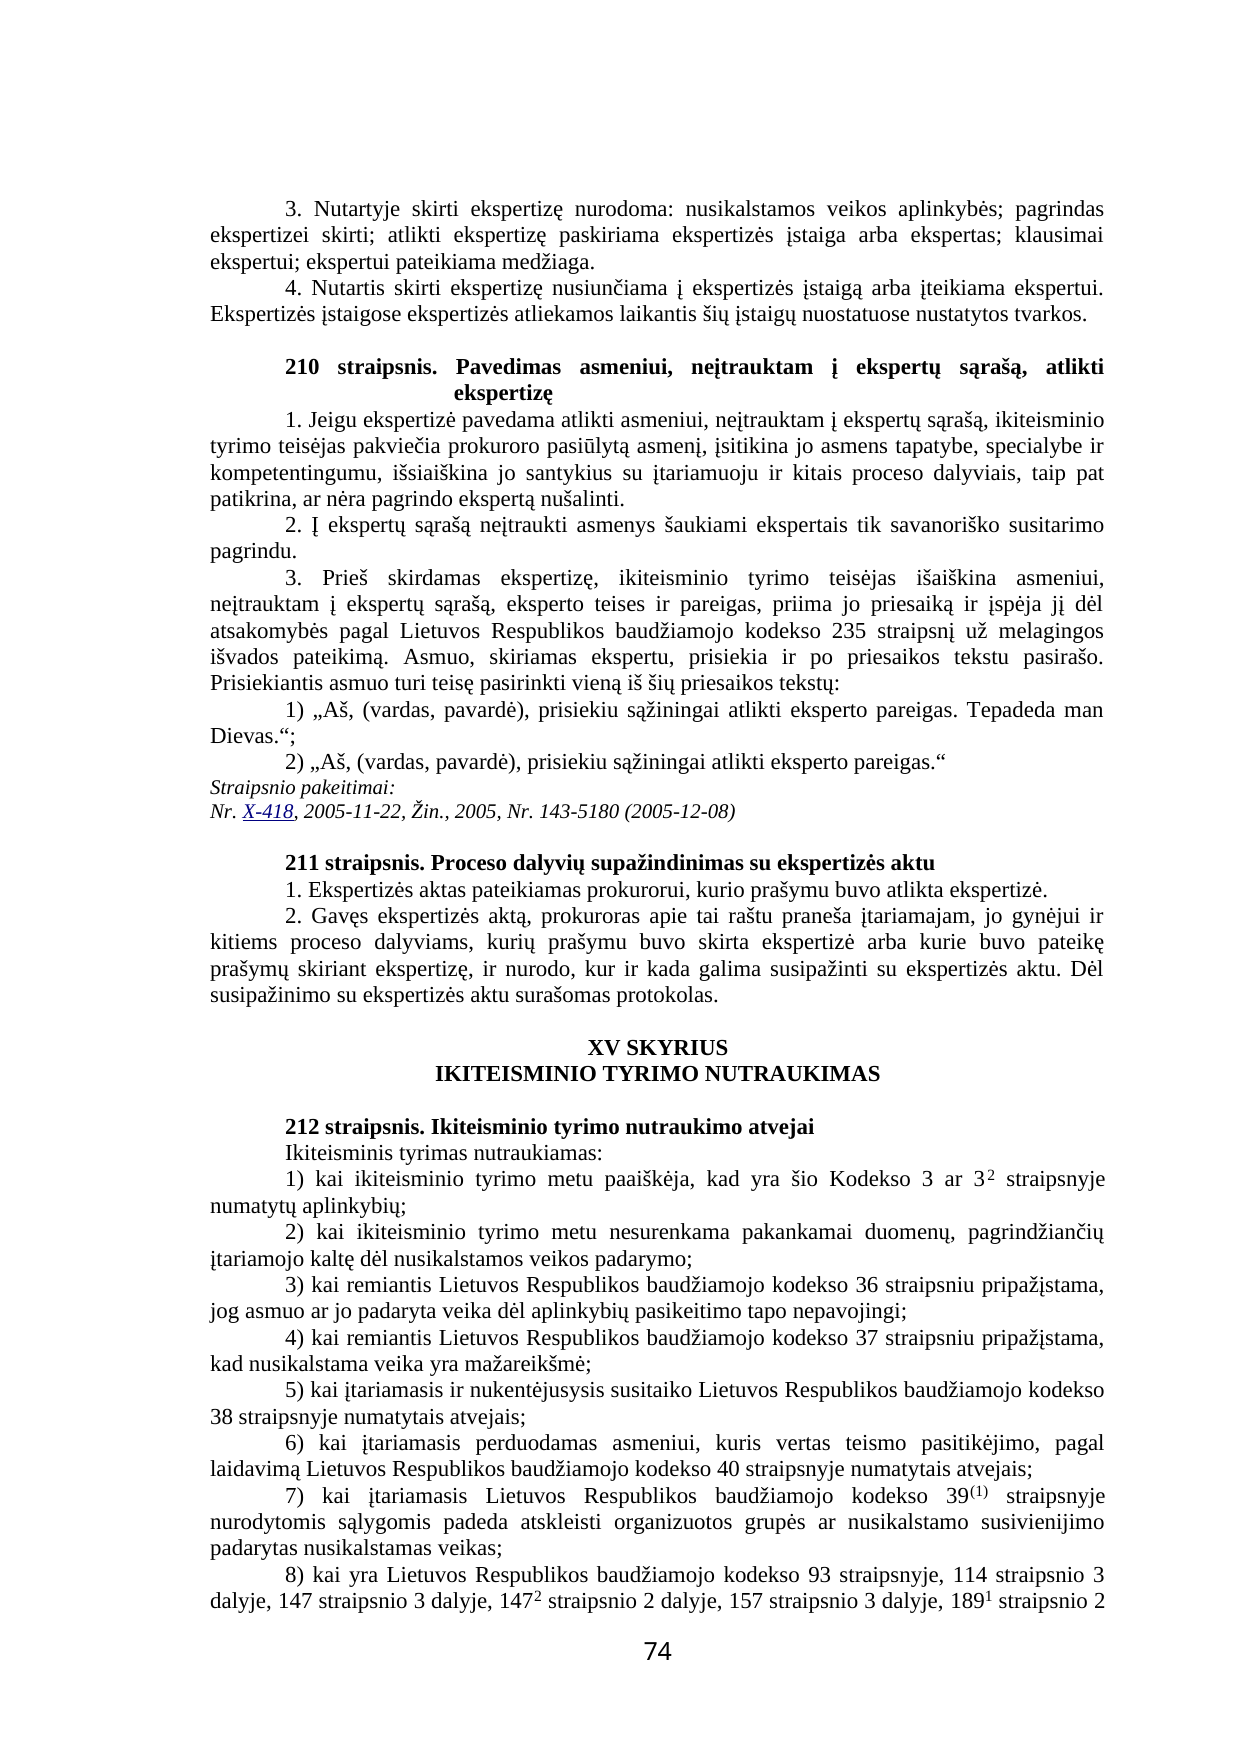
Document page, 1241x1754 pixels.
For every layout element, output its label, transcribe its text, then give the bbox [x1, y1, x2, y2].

text 210 straipsnis. Pavedimas asmeniui, neįtrauktam į ekspertų sąrašą, atlikti ekspertizę [285, 353, 1106, 406]
text 1. Ekspertizės aktas pateikiamas prokurorui, kurio prašymu buvo atlikta ekspertizė. [210, 876, 1106, 902]
text 2. Į ekspertų sąrašą neįtraukti asmenys šaukiami ekspertais tik savanoriško susitarimo pagrindu. [210, 511, 1106, 564]
text 3. Prieš skirdamas ekspertizę, ikiteisminio tyrimo teisėjas išaiškina asmeniui, neįtrauktam į ekspertų sąrašą, eksperto teises ir pareigas, priima jo priesaiką ir įspėja jį dėl atsakomybės pagal Lietuvos Respublikos baudžiamojo kodekso 235 straipsnį už melagingos išvados pateikimą. Asmuo, skiriamas ekspertu, prisiekia ir po priesaikos tekstu pasirašo. Prisiekiantis asmuo turi teisę pasirinkti vieną iš šių priesaikos tekstų: [210, 564, 1106, 696]
text 2) kai ikiteisminio tyrimo metu nesurenkama pakankamai duomenų, pagrindžiančių įtariamojo kaltę dėl nusikalstamos veikos padarymo; [210, 1218, 1106, 1271]
text Ikiteisminis tyrimas nutraukiamas: [210, 1139, 1106, 1166]
text 1) kai ikiteisminio tyrimo metu paaiškėja, kad yra šio Kodekso 3 ar 32 straipsnyje numatytų aplinkybių; [210, 1166, 1106, 1218]
text Nr. X-418, 2005-11-22, Žin., 2005, Nr. 143-5180 (2005-12-08) [210, 799, 1106, 823]
text 3. Nutartyje skirti ekspertizę nurodoma: nusikalstamos veikos aplinkybės; pagrindas ekspertizei skirti; atlikti ekspertizę paskiriama ekspertizės įstaiga arba ekspertas; klausimai ekspertui; ekspertui pateikiama medžiaga. [210, 195, 1106, 274]
text 6) kai įtariamasis perduodamas asmeniui, kuris vertas teismo pasitikėjimo, pagal laidavimą Lietuvos Respublikos baudžiamojo kodekso 40 straipsnyje numatytais atvejais; [210, 1429, 1106, 1482]
text 2. Gavęs ekspertizės aktą, prokuroras apie tai raštu praneša įtariamajam, jo gynėjui ir kitiems proceso dalyviams, kurių prašymu buvo skirta ekspertizė arba kurie buvo pateikę prašymų skiriant ekspertizę, ir nurodo, kur ir kada galima susipažinti su ekspertizės aktu. Dėl susipažinimo su ekspertizės aktu surašomas protokolas. [210, 902, 1106, 1007]
text 4. Nutartis skirti ekspertizę nusiunčiama į ekspertizės įstaigą arba įteikiama ekspertui. Ekspertizės įstaigose ekspertizės atliekamos laikantis šių įstaigų nuostatuose nustatytos tvarkos. [210, 274, 1106, 327]
text 212 straipsnis. Ikiteisminio tyrimo nutraukimo atvejai [210, 1113, 1106, 1139]
text 4) kai remiantis Lietuvos Respublikos baudžiamojo kodekso 37 straipsniu pripažįstama, kad nusikalstama veika yra mažareikšmė; [210, 1324, 1106, 1376]
text 2) „Aš, (vardas, pavardė), prisiekiu sąžiningai atlikti eksperto pareigas.“ [210, 748, 1106, 775]
text 8) kai yra Lietuvos Respublikos baudžiamojo kodekso 93 straipsnyje, 114 straipsnio 3 dalyje, 147 straipsnio 3 dalyje, 1472 straipsnio 2 dalyje, 157 straipsnio 3 dalyje, 1891 straipsnio 2 [210, 1561, 1106, 1613]
text 5) kai įtariamasis ir nukentėjusysis susitaiko Lietuvos Respublikos baudžiamojo kodekso 38 straipsnyje numatytais atvejais; [210, 1376, 1106, 1429]
subtitle XV skyrius [210, 1034, 1106, 1060]
text Ikiteisminio tyrimo nutraukimas [210, 1060, 1106, 1086]
text 1) „Aš, (vardas, pavardė), prisiekiu sąžiningai atlikti eksperto pareigas. Tepadeda man Dievas.“; [210, 696, 1106, 748]
text 3) kai remiantis Lietuvos Respublikos baudžiamojo kodekso 36 straipsniu pripažįstama, jog asmuo ar jo padaryta veika dėl aplinkybių pasikeitimo tapo nepavojingi; [210, 1271, 1106, 1324]
text 211 straipsnis. Proceso dalyvių supažindinimas su ekspertizės aktu [210, 849, 1106, 876]
text 7) kai įtariamasis Lietuvos Respublikos baudžiamojo kodekso 39(1) straipsnyje nurodytomis sąlygomis padeda atskleisti organizuotos grupės ar nusikalstamo susivienijimo padarytas nusikalstamas veikas; [210, 1482, 1106, 1561]
text Straipsnio pakeitimai: [210, 775, 1106, 799]
text 1. Jeigu ekspertizė pavedama atlikti asmeniui, neįtrauktam į ekspertų sąrašą, ikiteisminio tyrimo teisėjas pakviečia prokuroro pasiūlytą asmenį, įsitikina jo asmens tapatybe, specialybe ir kompetentingumu, išsiaiškina jo santykius su įtariamuoju ir kitais proceso dalyviais, taip pat patikrina, ar nėra pagrindo ekspertą nušalinti. [210, 406, 1106, 511]
